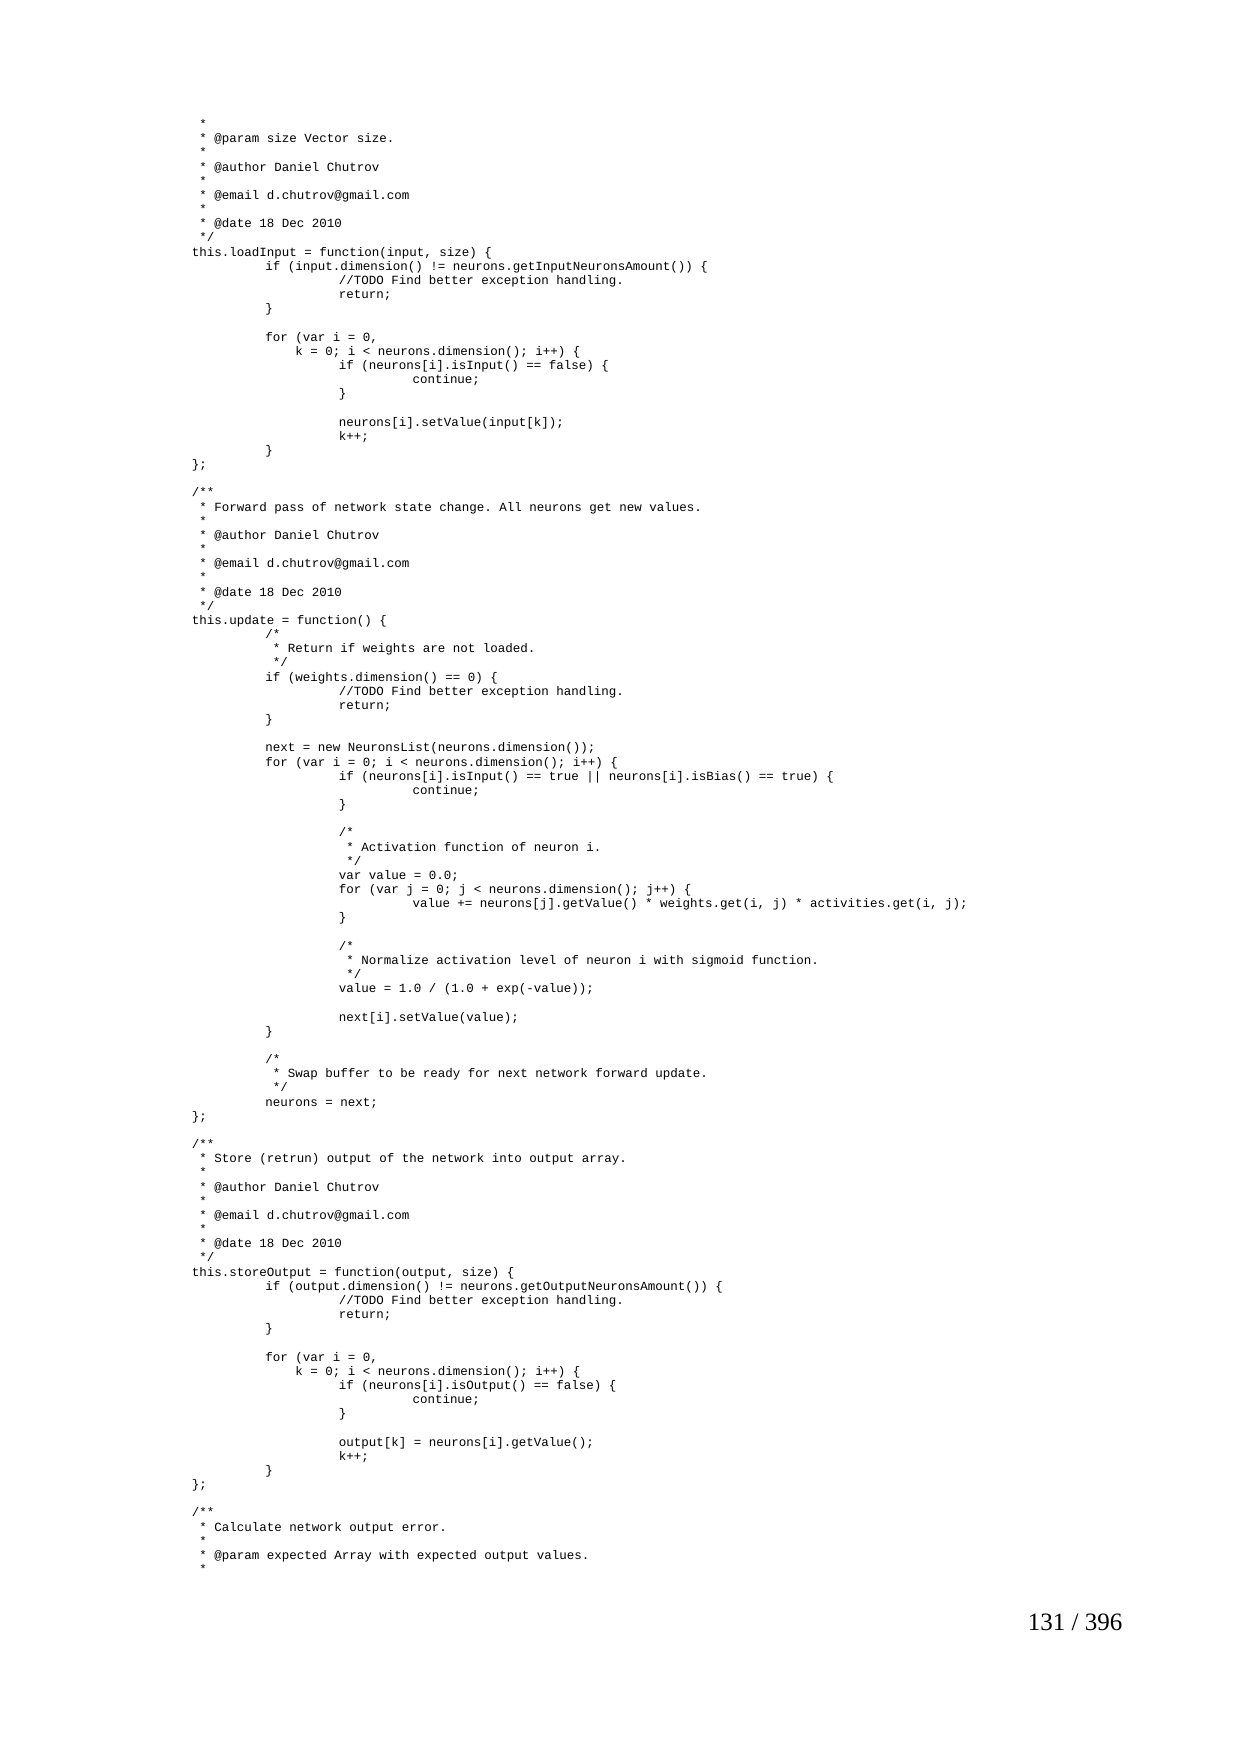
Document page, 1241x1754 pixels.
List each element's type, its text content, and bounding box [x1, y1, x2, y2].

text * [118, 146, 1122, 161]
text * Store (retrun) output of the network into output array. [118, 1152, 1122, 1166]
text this.update = function() { [118, 614, 1122, 628]
text * @author Daniel Chutrov [118, 529, 1122, 543]
text * @param expected Array with expected output values. [118, 1549, 1122, 1563]
text * @author Daniel Chutrov [118, 1181, 1122, 1195]
text k++; [118, 1450, 1122, 1464]
text */ [118, 968, 1122, 982]
text * Normalize activation level of neuron i with sigmoid function. [118, 954, 1122, 968]
text /** [118, 1506, 1122, 1521]
text continue; [118, 784, 1122, 798]
text * [118, 515, 1122, 529]
text */ [118, 1081, 1122, 1096]
text for (var i = 0, [118, 331, 1122, 345]
text output[k] = neurons[i].getValue(); [118, 1436, 1122, 1450]
text * [118, 175, 1122, 189]
text if (neurons[i].isInput() == false) { [118, 359, 1122, 373]
text neurons[i].setValue(input[k]); [118, 416, 1122, 430]
text var value = 0.0; [118, 869, 1122, 883]
text return; [118, 699, 1122, 713]
text * [118, 571, 1122, 586]
text /* [118, 826, 1122, 841]
text */ [118, 1251, 1122, 1266]
text next[i].setValue(value); [118, 1011, 1122, 1025]
text for (var i = 0; i < neurons.dimension(); i++) { [118, 756, 1122, 770]
text value = 1.0 / (1.0 + exp(-value)); [118, 982, 1122, 996]
text continue; [118, 1393, 1122, 1407]
text * Forward pass of network state change. All neurons get new values. [118, 501, 1122, 515]
text */ [118, 231, 1122, 246]
text k = 0; i < neurons.dimension(); i++) { [118, 345, 1122, 359]
text */ [118, 656, 1122, 671]
text }; [118, 1478, 1122, 1492]
text this.loadInput = function(input, size) { [118, 246, 1122, 260]
text } [118, 798, 1122, 812]
text }; [118, 1110, 1122, 1124]
text * @email d.chutrov@gmail.com [118, 1209, 1122, 1223]
text //TODO Find better exception handling. [118, 685, 1122, 699]
text * [118, 1563, 1122, 1577]
text if (output.dimension() != neurons.getOutputNeuronsAmount()) { [118, 1280, 1122, 1294]
text neurons = next; [118, 1096, 1122, 1110]
text } [118, 1322, 1122, 1336]
text return; [118, 288, 1122, 302]
text } [118, 911, 1122, 926]
text * Calculate network output error. [118, 1521, 1122, 1535]
text k++; [118, 430, 1122, 444]
text /* [118, 940, 1122, 954]
text if (neurons[i].isOutput() == false) { [118, 1379, 1122, 1393]
text * @author Daniel Chutrov [118, 161, 1122, 175]
text }; [118, 458, 1122, 472]
text } [118, 302, 1122, 316]
text return; [118, 1308, 1122, 1322]
text if (weights.dimension() == 0) { [118, 671, 1122, 685]
text */ [118, 600, 1122, 614]
text if (neurons[i].isInput() == true || neurons[i].isBias() == true) { [118, 770, 1122, 784]
text } [118, 387, 1122, 401]
text * @date 18 Dec 2010 [118, 586, 1122, 600]
text * @date 18 Dec 2010 [118, 217, 1122, 231]
text * [118, 118, 1122, 132]
text value += neurons[j].getValue() * weights.get(i, j) * activities.get(i, j); [118, 897, 1122, 911]
text * @param size Vector size. [118, 132, 1122, 146]
text if (input.dimension() != neurons.getInputNeuronsAmount()) { [118, 260, 1122, 274]
text next = new NeuronsList(neurons.dimension()); [118, 741, 1122, 756]
text * @email d.chutrov@gmail.com [118, 557, 1122, 571]
text //TODO Find better exception handling. [118, 274, 1122, 288]
text * Return if weights are not loaded. [118, 642, 1122, 656]
text * [118, 1195, 1122, 1209]
text * Swap buffer to be ready for next network forward update. [118, 1067, 1122, 1081]
text k = 0; i < neurons.dimension(); i++) { [118, 1365, 1122, 1379]
text //TODO Find better exception handling. [118, 1294, 1122, 1308]
text * [118, 1166, 1122, 1181]
text } [118, 444, 1122, 458]
text /* [118, 628, 1122, 642]
text continue; [118, 373, 1122, 387]
text * [118, 1223, 1122, 1237]
text * @email d.chutrov@gmail.com [118, 189, 1122, 203]
text * [118, 543, 1122, 557]
text } [118, 1407, 1122, 1421]
text */ [118, 855, 1122, 869]
text this.storeOutput = function(output, size) { [118, 1266, 1122, 1280]
text * Activation function of neuron i. [118, 841, 1122, 855]
text * @date 18 Dec 2010 [118, 1237, 1122, 1251]
text /** [118, 1138, 1122, 1152]
text } [118, 713, 1122, 727]
text for (var i = 0, [118, 1351, 1122, 1365]
text } [118, 1464, 1122, 1478]
text /** [118, 486, 1122, 501]
text * [118, 1535, 1122, 1549]
text /* [118, 1053, 1122, 1067]
text * [118, 203, 1122, 217]
text for (var j = 0; j < neurons.dimension(); j++) { [118, 883, 1122, 897]
text } [118, 1025, 1122, 1039]
